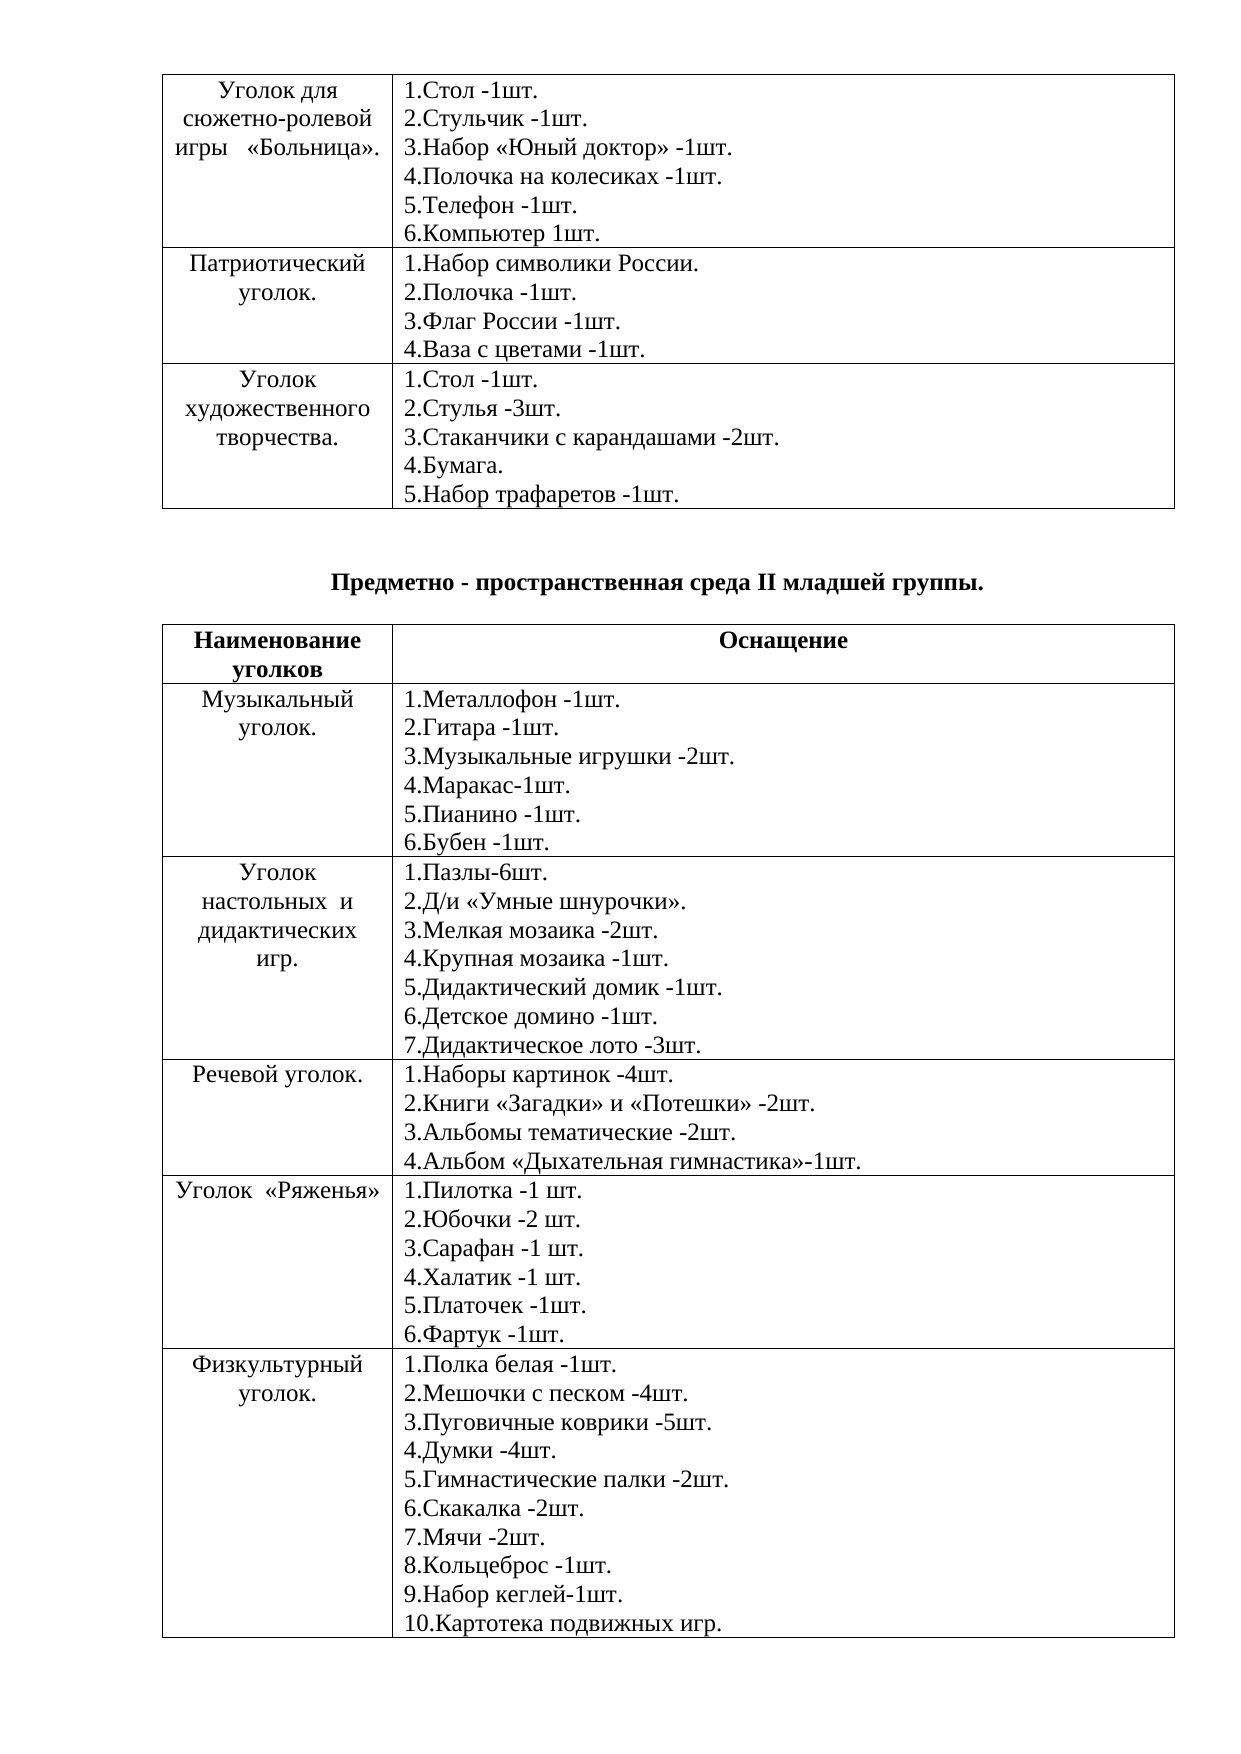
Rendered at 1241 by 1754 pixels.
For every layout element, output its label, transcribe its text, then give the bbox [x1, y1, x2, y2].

table_cell Уголок «Ряженья» [163, 1176, 392, 1348]
table_cell 1.Стол -1шт. 2.Стулья -3шт. 3.Стаканчики с карандашами -2шт. 4.Бумага. 5.Набор трафаретов -1шт. [393, 364, 1174, 508]
table_cell Уголок для сюжетно-ролевой игры «Больница». [163, 75, 392, 247]
table_cell Уголок настольных и дидактических игр. [163, 857, 392, 1058]
table_cell 1.Набор символики России. 2.Полочка -1шт. 3.Флаг России -1шт. 4.Ваза с цветами -1шт. [393, 248, 1174, 363]
table_cell Уголок художественного творчества. [163, 364, 392, 508]
table_cell Физкультурный уголок. [163, 1349, 392, 1637]
table_cell Патриотический уголок. [163, 248, 392, 363]
table_header Оснащение [393, 625, 1174, 683]
text Предметно - пространственная среда II младшей группы. [162, 567, 1152, 595]
table_cell 1.Наборы картинок -4шт. 2.Книги «Загадки» и «Потешки» -2шт. 3.Альбомы тематические -2шт. 4.Альбом «Дыхательная гимнастика»-1шт. [393, 1060, 1174, 1174]
table_cell 1.Пилотка -1 шт. 2.Юбочки -2 шт. 3.Сарафан -1 шт. 4.Халатик -1 шт. 5.Платочек -1шт. 6.Фартук -1шт. [393, 1176, 1174, 1348]
table_cell 1.Металлофон -1шт. 2.Гитара -1шт. 3.Музыкальные игрушки -2шт. 4.Маракас-1шт. 5.Пианино -1шт. 6.Бубен -1шт. [393, 684, 1174, 856]
table_cell 1.Пазлы-6шт. 2.Д/и «Умные шнурочки». 3.Мелкая мозаика -2шт. 4.Крупная мозаика -1шт. 5.Дидактический домик -1шт. 6.Детское домино -1шт. 7.Дидактическое лото -3шт. [393, 857, 1174, 1058]
table_cell Музыкальный уголок. [163, 684, 392, 856]
table_cell 1.Стол -1шт. 2.Стульчик -1шт. 3.Набор «Юный доктор» -1шт. 4.Полочка на колесиках -1шт. 5.Телефон -1шт. 6.Компьютер 1шт. [393, 75, 1174, 247]
table_cell Речевой уголок. [163, 1060, 392, 1174]
table_cell 1.Полка белая -1шт. 2.Мешочки с песком -4шт. 3.Пуговичные коврики -5шт. 4.Думки -4шт. 5.Гимнастические палки -2шт. 6.Скакалка -2шт. 7.Мячи -2шт. 8.Кольцеброс -1шт. 9.Набор кеглей-1шт. 10.Картотека подвижных игр. [393, 1349, 1174, 1637]
table_header Наименование уголков [163, 625, 392, 683]
